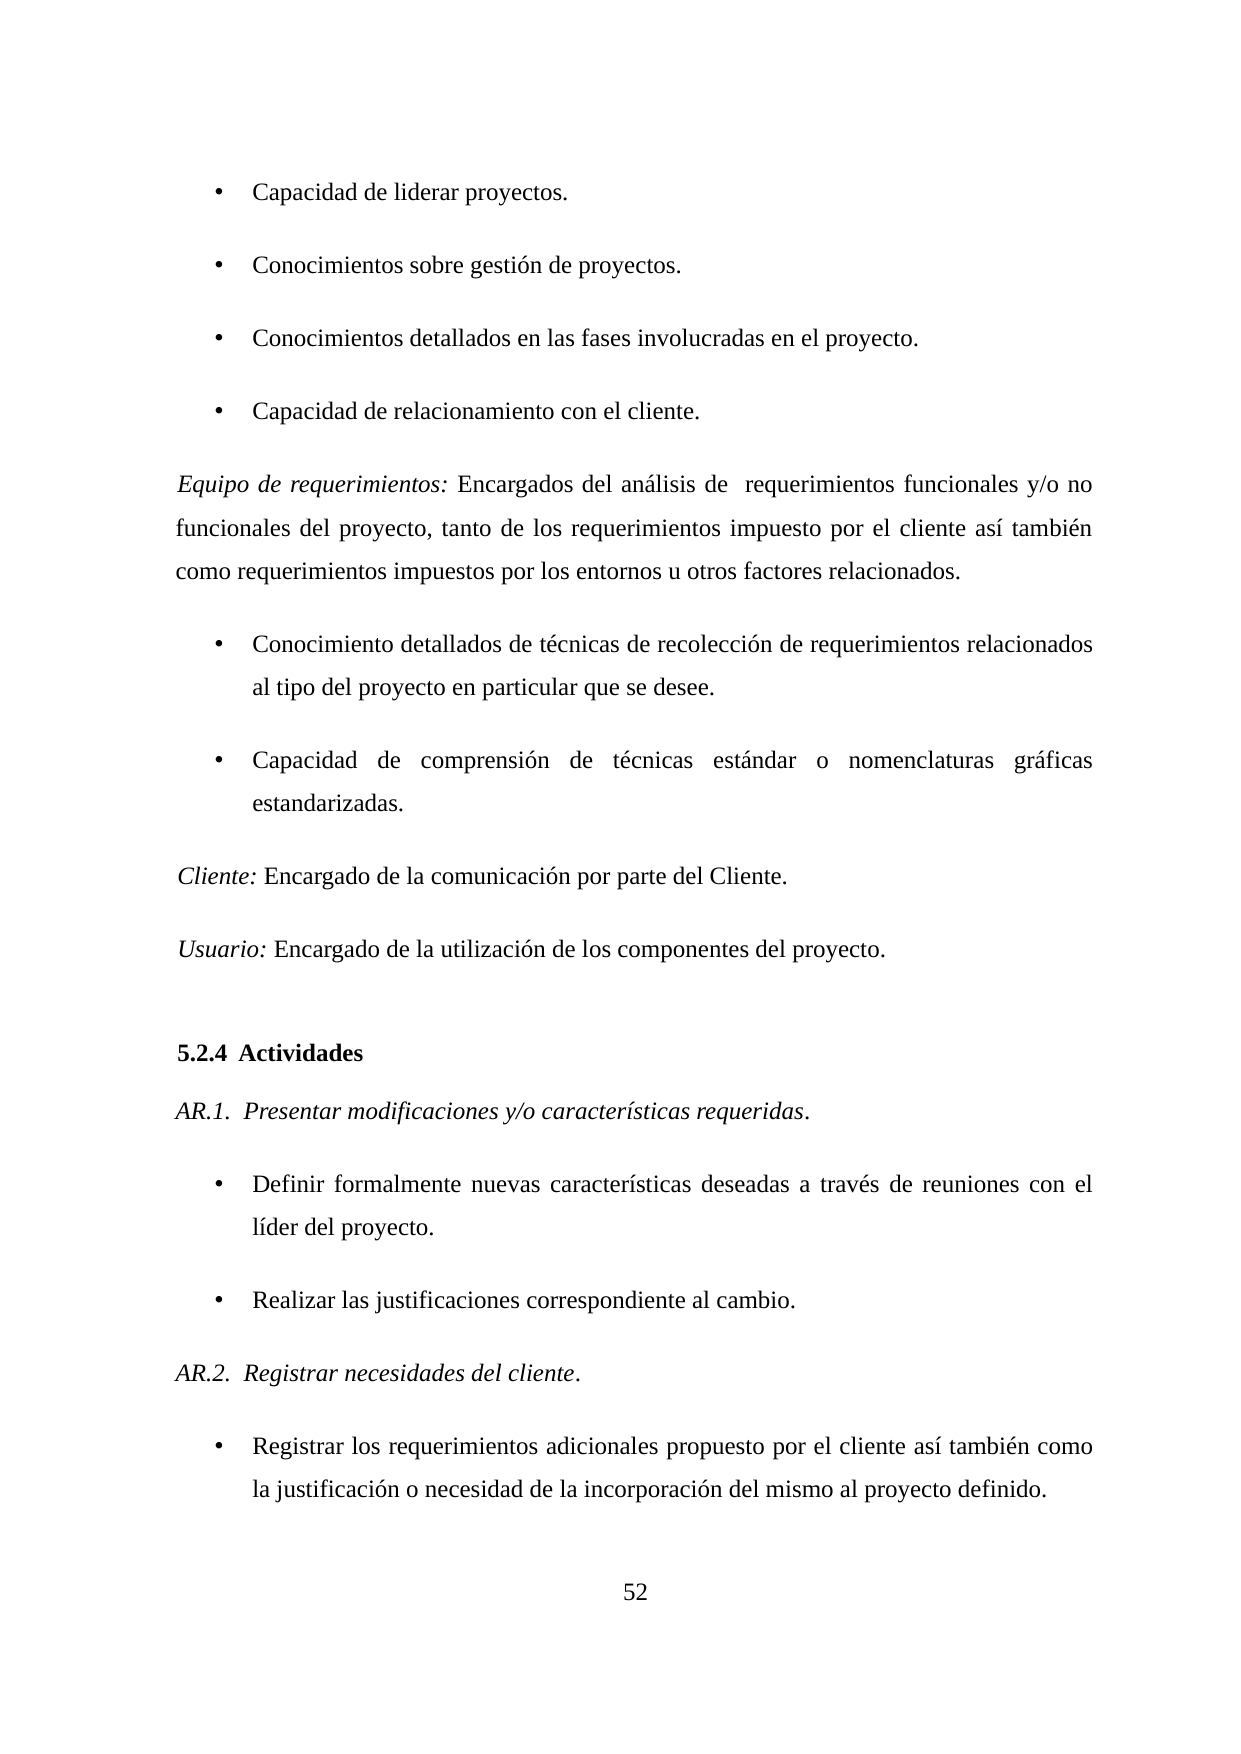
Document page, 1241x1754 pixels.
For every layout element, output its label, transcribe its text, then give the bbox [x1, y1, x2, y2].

list Registrar los requerimientos adicionales propuesto por el cliente así también como la justificación o necesidad de la incorporación del mismo al proyecto definido. [214, 1431, 1093, 1503]
text 5.2.4 Actividades [177, 1038, 1093, 1066]
text Usuario: Encargado de la utilización de los componentes del proyecto. [175, 934, 1093, 963]
list Conocimiento detallados de técnicas de recolección de requerimientos relacionados al tipo del proyecto en particular que se desee. [214, 629, 1093, 701]
list AR.1. Presentar modificaciones y/o características requeridas. [175, 1096, 1093, 1124]
list Conocimientos sobre gestión de proyectos. [214, 250, 1093, 279]
list AR.2. Registrar necesidades del cliente. [175, 1358, 1093, 1387]
list Conocimientos detallados en las fases involucradas en el proyecto. [214, 323, 1093, 352]
text Cliente: Encargado de la comunicación por parte del Cliente. [175, 861, 1093, 890]
list Capacidad de comprensión de técnicas estándar o nomenclaturas gráficas estandarizadas. [214, 745, 1093, 817]
text Equipo de requerimientos: Encargados del análisis de requerimientos funcionales y/o no funcionales del proyecto, tanto de los requerimientos impuesto por el cliente así también como requerimientos impuestos por los entornos u otros factores relacionados. [175, 469, 1093, 584]
list Capacidad de liderar proyectos. [214, 177, 1093, 206]
list Realizar las justificaciones correspondiente al cambio. [214, 1285, 1093, 1314]
list Capacidad de relacionamiento con el cliente. [214, 396, 1093, 425]
list Definir formalmente nuevas características deseadas a través de reuniones con el líder del proyecto. [214, 1169, 1093, 1241]
